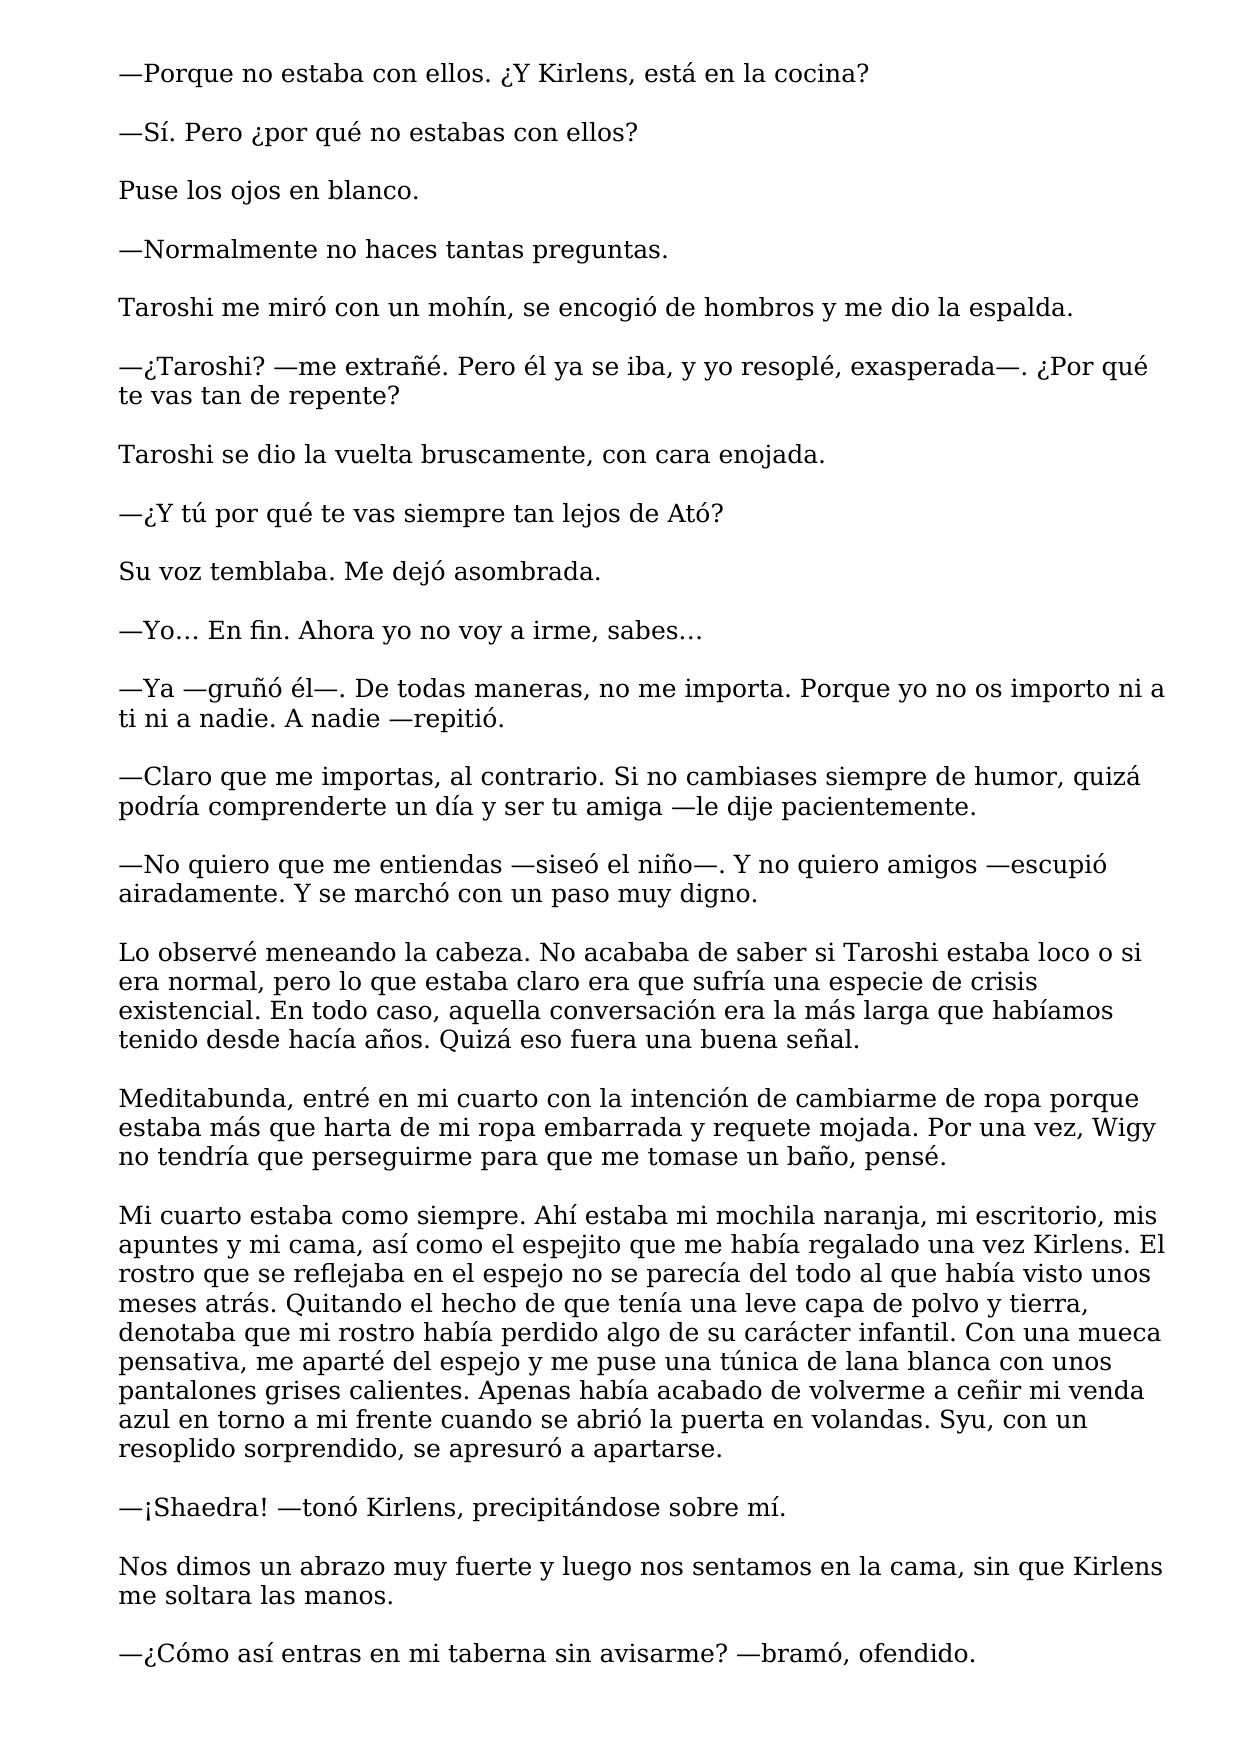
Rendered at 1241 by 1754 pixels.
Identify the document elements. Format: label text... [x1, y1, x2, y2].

text —Ya —gruñó él—. De todas maneras, no me importa. Porque yo no os importo ni a ti ni a nadie. A nadie —repitió. [118, 675, 1181, 733]
text —Yo… En fin. Ahora yo no voy a irme, sabes… [118, 616, 1181, 645]
text Mi cuarto estaba como siempre. Ahí estaba mi mochila naranja, mi escritorio, mis apuntes y mi cama, así como el espejito que me había regalado una vez Kirlens. El rostro que se reflejaba en el espejo no se parecía del todo al que había visto unos meses atrás. Quitando el hecho de que tenía una leve capa de polvo y tierra, denotaba que mi rostro había perdido algo de su carácter infantil. Con una mueca pensativa, me aparté del espejo y me puse una túnica de lana blanca con unos pantalones grises calientes. Apenas había acabado de volverme a ceñir mi venda azul en torno a mi frente cuando se abrió la puerta en volandas. Syu, con un resoplido sorprendido, se apresuró a apartarse. [118, 1201, 1181, 1464]
text —No quiero que me entiendas —siseó el niño—. Y no quiero amigos —escupió airadamente. Y se marchó con un paso muy digno. [118, 850, 1181, 909]
text —¿Taroshi? —me extrañé. Pero él ya se iba, y yo resoplé, exasperada—. ¿Por qué te vas tan de repente? [118, 352, 1181, 411]
text —¡Shaedra! —tonó Kirlens, precipitándose sobre mí. [118, 1493, 1181, 1522]
text Lo observé meneando la cabeza. No acababa de saber si Taroshi estaba loco o si era normal, pero lo que estaba claro era que sufría una especie de crisis existencial. En todo caso, aquella conversación era la más larga que habíamos tenido desde hacía años. Quizá eso fuera una buena señal. [118, 938, 1181, 1055]
text Nos dimos un abrazo muy fuerte y luego nos sentamos en la cama, sin que Kirlens me soltara las manos. [118, 1552, 1181, 1610]
text —¿Cómo así entras en mi taberna sin avisarme? —bramó, ofendido. [118, 1640, 1181, 1669]
text —¿Y tú por qué te vas siempre tan lejos de Ató? [118, 499, 1181, 528]
text —Porque no estaba con ellos. ¿Y Kirlens, está en la cocina? [118, 59, 1181, 88]
text Taroshi se dio la vuelta bruscamente, con cara enojada. [118, 440, 1181, 469]
text Su voz temblaba. Me dejó asombrada. [118, 557, 1181, 587]
text Puse los ojos en blanco. [118, 176, 1181, 206]
text Taroshi me miró con un mohín, se encogió de hombros y me dio la espalda. [118, 294, 1181, 323]
text —Sí. Pero ¿por qué no estabas con ellos? [118, 118, 1181, 147]
text —Claro que me importas, al contrario. Si no cambiases siempre de humor, quizá podría comprenderte un día y ser tu amiga —le dije pacientemente. [118, 762, 1181, 821]
text Meditabunda, entré en mi cuarto con la intención de cambiarme de ropa porque estaba más que harta de mi ropa embarrada y requete mojada. Por una vez, Wigy no tendría que perseguirme para que me tomase un baño, pensé. [118, 1084, 1181, 1172]
text —Normalmente no haces tantas preguntas. [118, 235, 1181, 264]
